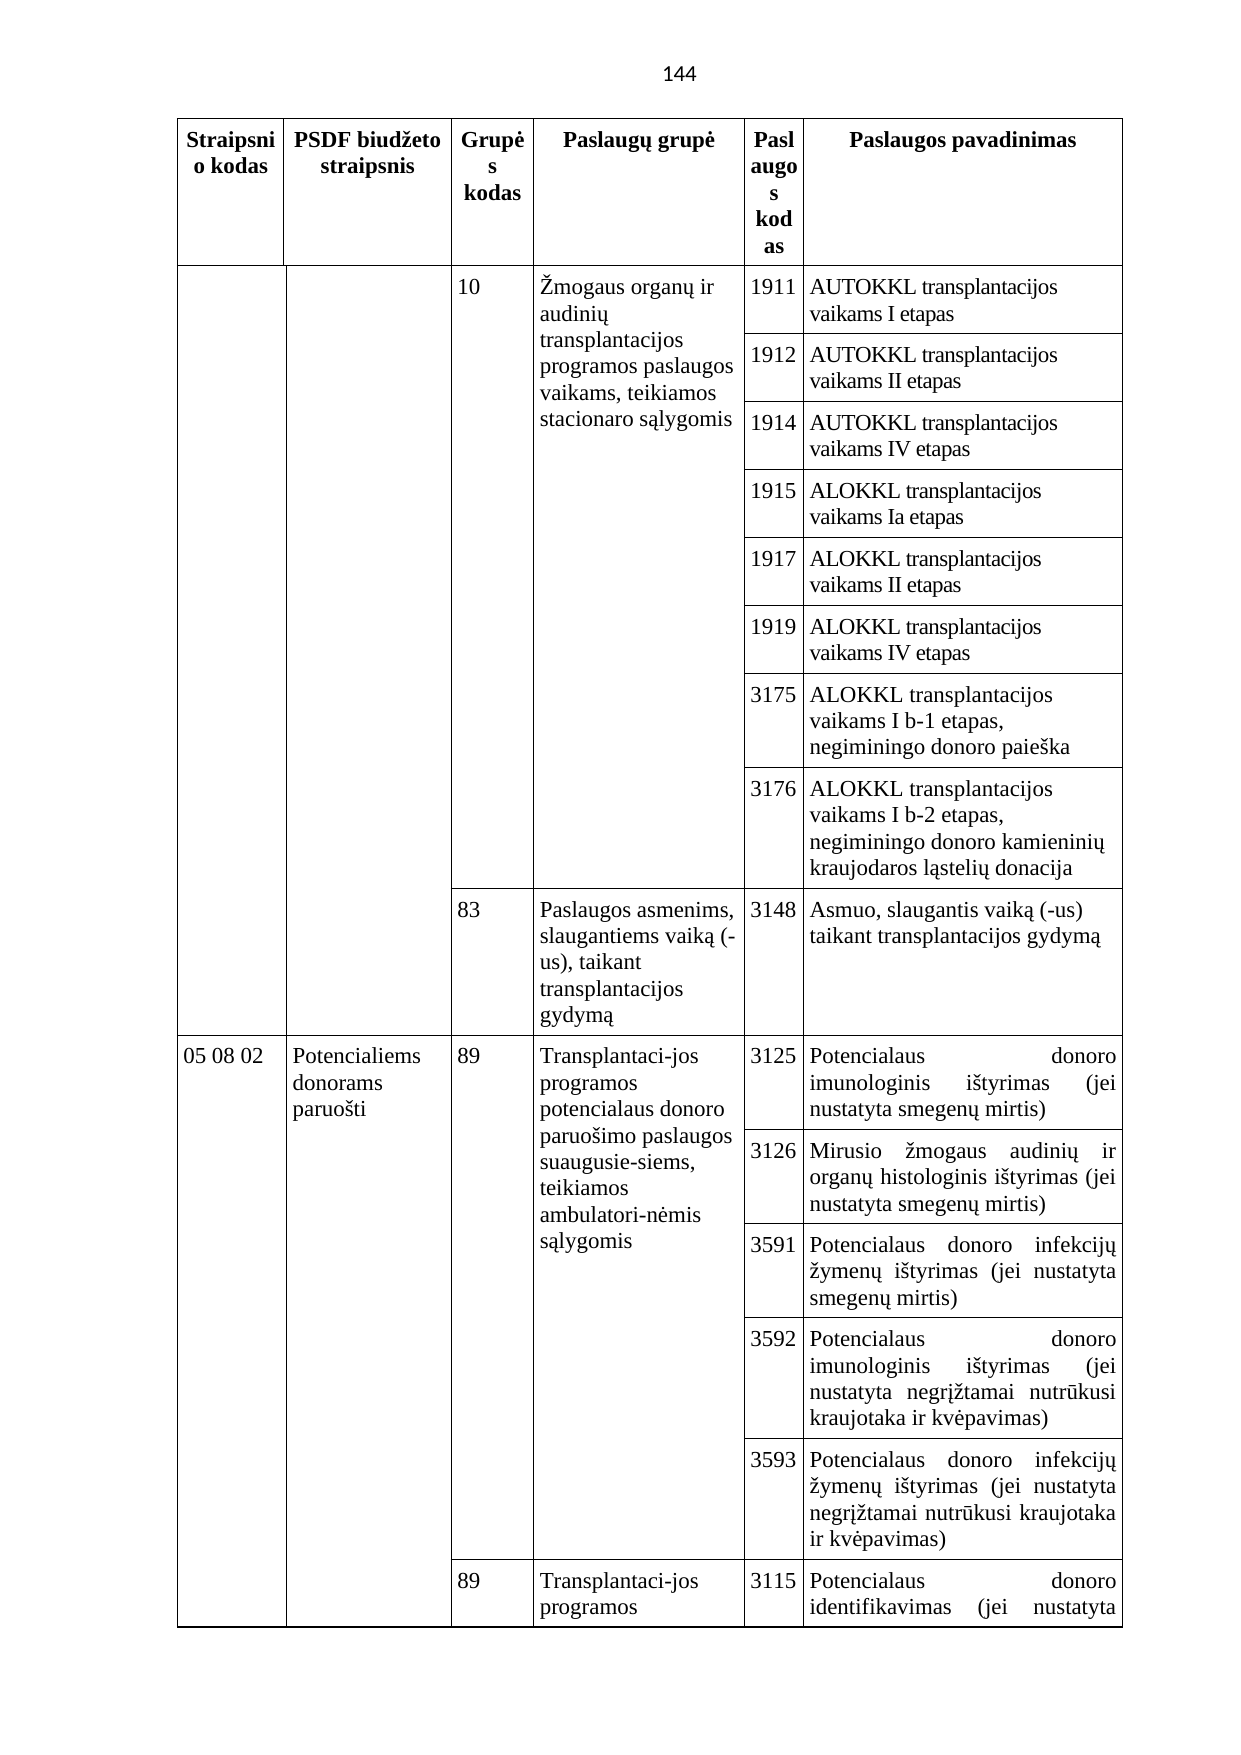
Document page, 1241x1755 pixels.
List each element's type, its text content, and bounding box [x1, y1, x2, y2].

table_cell 3175 [745, 674, 803, 767]
table_cell [178, 266, 286, 333]
table_cell 3125 [745, 1036, 803, 1129]
table_cell Potencialaus donoro infekcijų žymenų ištyrimas (jei nustatyta negrįžtamai nutrūkusi kraujotaka ir kvėpavimas) [804, 1439, 1122, 1558]
table_cell 1919 [745, 606, 803, 673]
table_cell Paslaugos asmenims, slaugantiems vaiką (-us), taikant transplantacijos gydymą [534, 889, 744, 1034]
table_cell Transplantaci-jos programos [534, 1560, 744, 1626]
table_cell 1914 [745, 402, 803, 469]
table_cell [287, 401, 451, 469]
table_cell [287, 333, 451, 401]
table_cell [287, 266, 451, 333]
table_cell 3593 [745, 1439, 803, 1558]
table_header PSDF biudžeto straipsnis [284, 119, 451, 265]
table_header Paslaugų grupė [534, 119, 744, 265]
table_cell ALOKKL transplantacijos vaikams I b-2 etapas, negiminingo donoro kamieninių kraujodaros ląstelių donacija [804, 768, 1122, 887]
table_cell [178, 469, 286, 537]
table_cell 83 [452, 889, 533, 1034]
table_cell [287, 767, 451, 1034]
table_cell 89 [452, 1036, 533, 1558]
table_cell [452, 767, 533, 887]
table_cell AUTOKKL transplantacijos vaikams IV etapas [804, 402, 1122, 469]
table_cell AUTOKKL transplantacijos vaikams I etapas [804, 266, 1122, 333]
table_cell [178, 537, 286, 605]
table_cell 89 [452, 1560, 533, 1626]
table_header Paslaugos kodas [745, 119, 803, 265]
table_header Paslaugos pavadinimas [804, 119, 1122, 265]
table_cell [178, 673, 286, 767]
table_cell [534, 673, 744, 767]
table_cell [178, 605, 286, 673]
table_cell [452, 605, 533, 673]
table_cell ALOKKL transplantacijos vaikams II etapas [804, 538, 1122, 605]
table_cell 3126 [745, 1130, 803, 1223]
table_cell 1912 [745, 334, 803, 401]
table_cell ALOKKL transplantacijos vaikams IV etapas [804, 606, 1122, 673]
table_cell Potencialiems donorams paruošti [287, 1036, 451, 1626]
table_cell [452, 469, 533, 537]
table_cell ALOKKL transplantacijos vaikams I b-1 etapas, negiminingo donoro paieška [804, 674, 1122, 767]
table_cell [287, 673, 451, 767]
table_cell 3148 [745, 889, 803, 1034]
table_header Straipsnio kodas [178, 119, 283, 265]
table_cell Potencialaus donoro imunologinis ištyrimas (jei nustatyta smegenų mirtis) [804, 1036, 1122, 1129]
table_cell AUTOKKL transplantacijos vaikams II etapas [804, 334, 1122, 401]
table_cell 05 08 02 [178, 1036, 286, 1626]
table_cell 1917 [745, 538, 803, 605]
table_cell Mirusio žmogaus audinių ir organų histologinis ištyrimas (jei nustatyta smegenų mirtis) [804, 1130, 1122, 1223]
table_cell Transplantaci-jos programos potencialaus donoro paruošimo paslaugos suaugusie-siems, teikiamos ambulatori-nėmis sąlygomis [534, 1036, 744, 1558]
table_cell Žmogaus organų ir audinių transplantacijos programos paslaugos vaikams, teikiamos stacionaro sąlygomis [534, 266, 744, 673]
table_cell [178, 767, 286, 1034]
table_cell ALOKKL transplantacijos vaikams Ia etapas [804, 470, 1122, 537]
table_cell Potencialaus donoro infekcijų žymenų ištyrimas (jei nustatyta smegenų mirtis) [804, 1224, 1122, 1317]
table_cell 1911 [745, 266, 803, 333]
table_cell 3176 [745, 768, 803, 887]
table_cell [178, 401, 286, 469]
table_cell 3115 [745, 1560, 803, 1626]
table_cell 3592 [745, 1318, 803, 1438]
table_cell [287, 605, 451, 673]
table_cell [534, 767, 744, 887]
table_cell [178, 333, 286, 401]
table_header Grupės kodas [452, 119, 533, 265]
table_cell [452, 333, 533, 401]
table_cell Asmuo, slaugantis vaiką (-us) taikant transplantacijos gydymą [804, 889, 1122, 1034]
table_cell [452, 401, 533, 469]
table_cell 3591 [745, 1224, 803, 1317]
table_cell Potencialaus donoro identifikavimas (jei nustatyta [804, 1560, 1122, 1626]
table_cell Potencialaus donoro imunologinis ištyrimas (jei nustatyta negrįžtamai nutrūkusi kraujotaka ir kvėpavimas) [804, 1318, 1122, 1438]
table_cell [452, 673, 533, 767]
table_cell 1915 [745, 470, 803, 537]
table_cell [452, 537, 533, 605]
table_cell [287, 537, 451, 605]
table_cell 10 [452, 266, 533, 333]
table_cell [287, 469, 451, 537]
